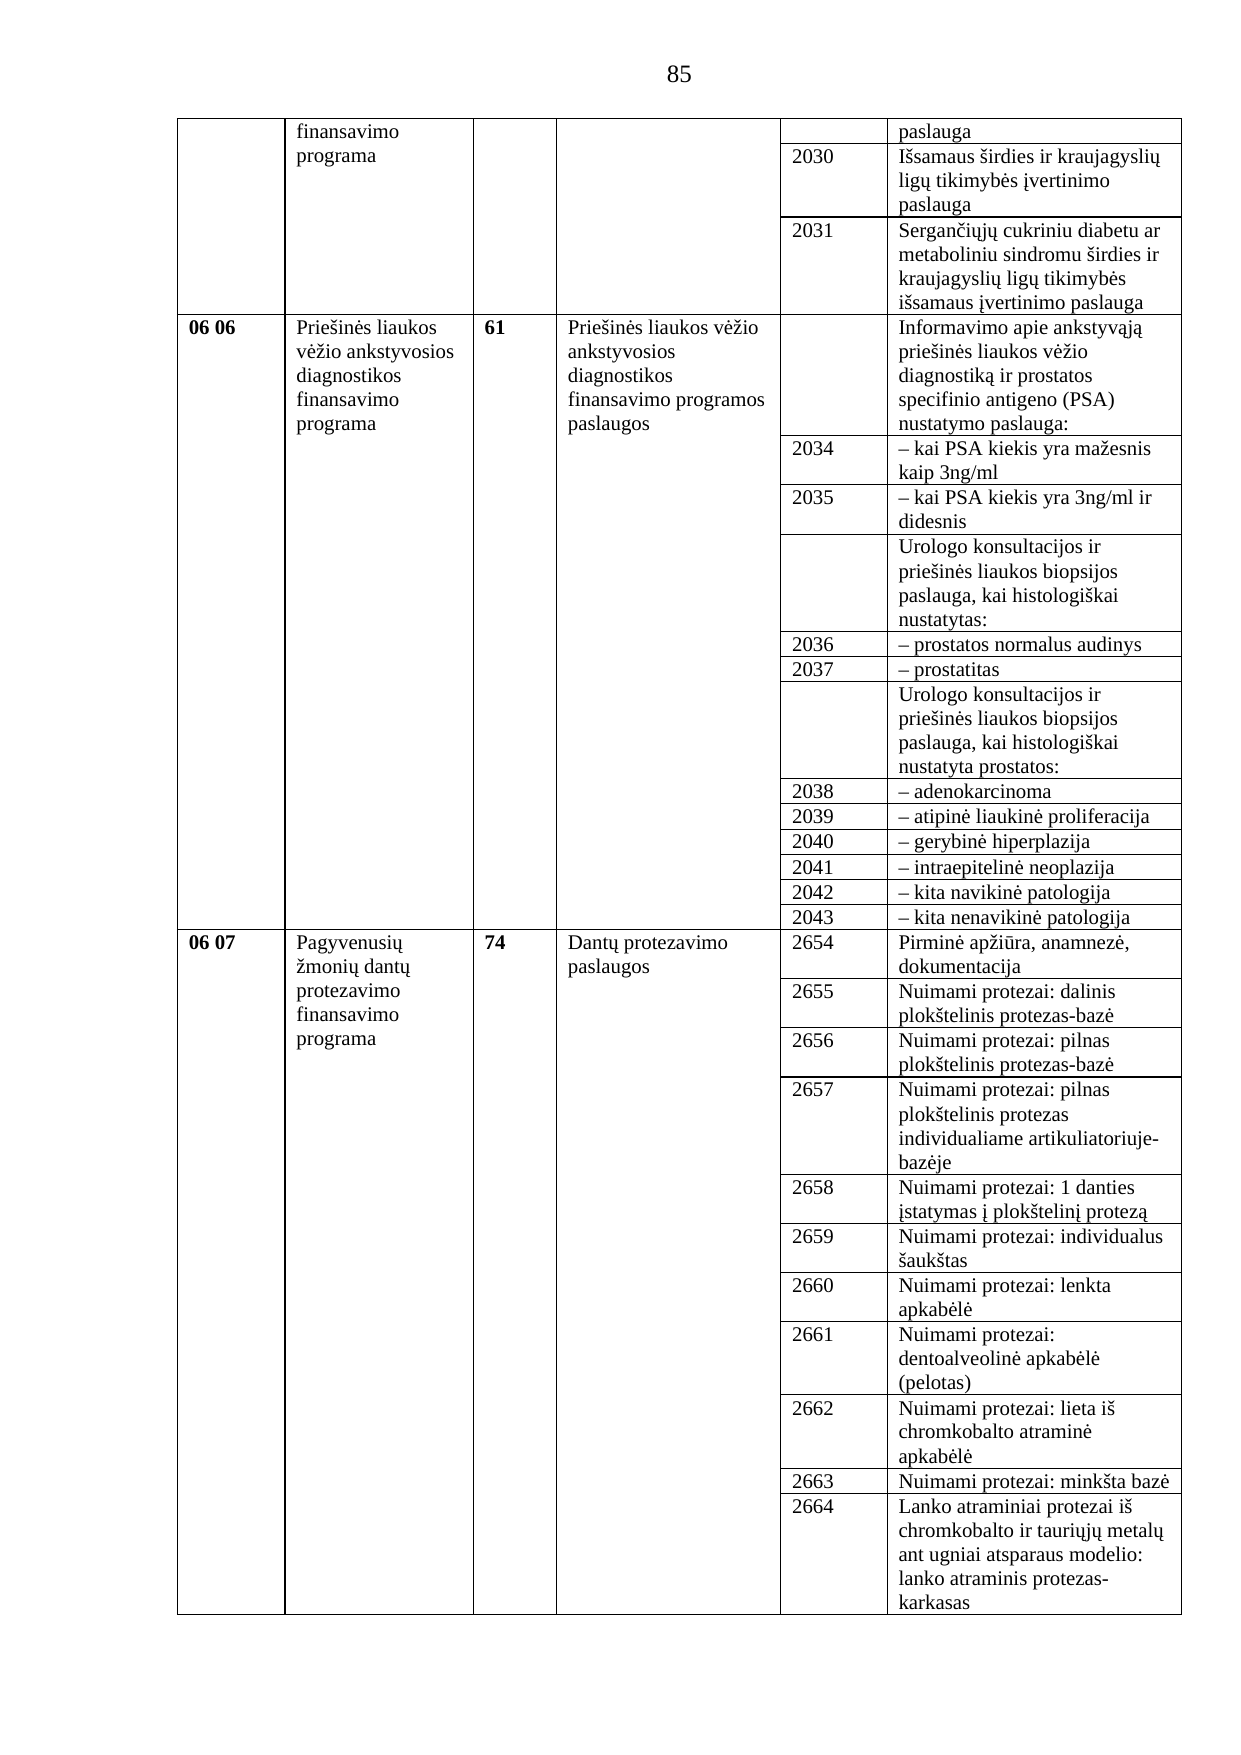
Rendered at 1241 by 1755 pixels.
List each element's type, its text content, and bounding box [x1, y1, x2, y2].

table_cell [178, 119, 284, 314]
table_cell [781, 682, 887, 778]
table_cell Pirminė apžiūra, anamnezė, dokumentacija [888, 930, 1181, 978]
table_cell Dantų protezavimo paslaugos [557, 930, 780, 1614]
table_cell [781, 315, 887, 435]
table_cell Nuimami protezai: lenkta apkabėlė [888, 1273, 1181, 1321]
table_cell 2040 [781, 830, 887, 853]
table_cell [781, 535, 887, 631]
table_cell 2034 [781, 436, 887, 484]
table_cell Lanko atraminiai protezai iš chromkobalto ir tauriųjų metalų ant ugniai atsparaus modelio: lanko atraminis protezas-karkasas [888, 1494, 1181, 1614]
table_cell 2654 [781, 930, 887, 978]
table_cell Nuimami protezai: lieta iš chromkobalto atraminė apkabėlė [888, 1395, 1181, 1468]
table_cell Pagyvenusių žmonių dantų protezavimo finansavimo programa [286, 930, 473, 1614]
table_cell – adenokarcinoma [888, 779, 1181, 803]
table_cell 2042 [781, 880, 887, 904]
table_cell 2043 [781, 905, 887, 929]
table_cell 2664 [781, 1494, 887, 1614]
table_cell 2656 [781, 1028, 887, 1076]
table_cell 2657 [781, 1078, 887, 1174]
table_cell 2039 [781, 804, 887, 828]
table_cell Sergančiųjų cukriniu diabetu ar metaboliniu sindromu širdies ir kraujagyslių ligų tikimybės išsamaus įvertinimo paslauga [888, 218, 1181, 314]
table_cell paslauga [888, 119, 1181, 143]
table_cell Nuimami protezai: 1 danties įstatymas į plokštelinį protezą [888, 1175, 1181, 1223]
table_cell Priešinės liaukos vėžio ankstyvosios diagnostikos finansavimo programos paslaugos [557, 315, 780, 929]
table_cell Nuimami protezai: pilnas plokštelinis protezas individualiame artikuliatoriuje-bazėje [888, 1078, 1181, 1174]
table_cell Nuimami protezai: dentoalveolinė apkabėlė (pelotas) [888, 1322, 1181, 1394]
table_cell Nuimami protezai: pilnas plokštelinis protezas-bazė [888, 1028, 1181, 1076]
table_cell Nuimami protezai: individualus šaukštas [888, 1224, 1181, 1272]
table_cell – kita nenavikinė patologija [888, 905, 1181, 929]
table_cell 2035 [781, 485, 887, 533]
table_cell Urologo konsultacijos ir priešinės liaukos biopsijos paslauga, kai histologiškai nustatytas: [888, 535, 1181, 631]
table_cell – kai PSA kiekis yra mažesnis kaip 3ng/ml [888, 436, 1181, 484]
table_cell – gerybinė hiperplazija [888, 830, 1181, 853]
table_cell 06 07 [178, 930, 284, 1614]
table_cell Priešinės liaukos vėžio ankstyvosios diagnostikos finansavimo programa [286, 315, 473, 929]
table_cell 61 [474, 315, 556, 929]
table_cell Informavimo apie ankstyvąją priešinės liaukos vėžio diagnostiką ir prostatos specifinio antigeno (PSA) nustatymo paslauga: [888, 315, 1181, 435]
table_cell 2655 [781, 979, 887, 1027]
table_cell 2663 [781, 1469, 887, 1493]
table_cell 2041 [781, 855, 887, 879]
table_cell – kai PSA kiekis yra 3ng/ml ir didesnis [888, 485, 1181, 533]
table_cell 2660 [781, 1273, 887, 1321]
table_cell 2658 [781, 1175, 887, 1223]
table_cell 2030 [781, 144, 887, 216]
table_cell 06 06 [178, 315, 284, 929]
table_cell Nuimami protezai: minkšta bazė [888, 1469, 1181, 1493]
table_cell Išsamaus širdies ir kraujagyslių ligų tikimybės įvertinimo paslauga [888, 144, 1181, 216]
table_cell 74 [474, 930, 556, 1614]
table_cell – kita navikinė patologija [888, 880, 1181, 904]
table_cell [781, 119, 887, 143]
table_cell 2031 [781, 218, 887, 314]
table_cell Urologo konsultacijos ir priešinės liaukos biopsijos paslauga, kai histologiškai nustatyta prostatos: [888, 682, 1181, 778]
table_cell – atipinė liaukinė proliferacija [888, 804, 1181, 828]
table_cell – prostatos normalus audinys [888, 632, 1181, 656]
table_cell 2662 [781, 1395, 887, 1468]
table_cell 2661 [781, 1322, 887, 1394]
table_cell finansavimo programa [286, 119, 473, 314]
table_cell – intraepitelinė neoplazija [888, 855, 1181, 879]
table_cell 2036 [781, 632, 887, 656]
table_cell 2038 [781, 779, 887, 803]
table_cell [474, 119, 556, 314]
table_cell Nuimami protezai: dalinis plokštelinis protezas-bazė [888, 979, 1181, 1027]
table_cell – prostatitas [888, 657, 1181, 681]
table_cell [557, 119, 780, 314]
table_cell 2037 [781, 657, 887, 681]
table_cell 2659 [781, 1224, 887, 1272]
